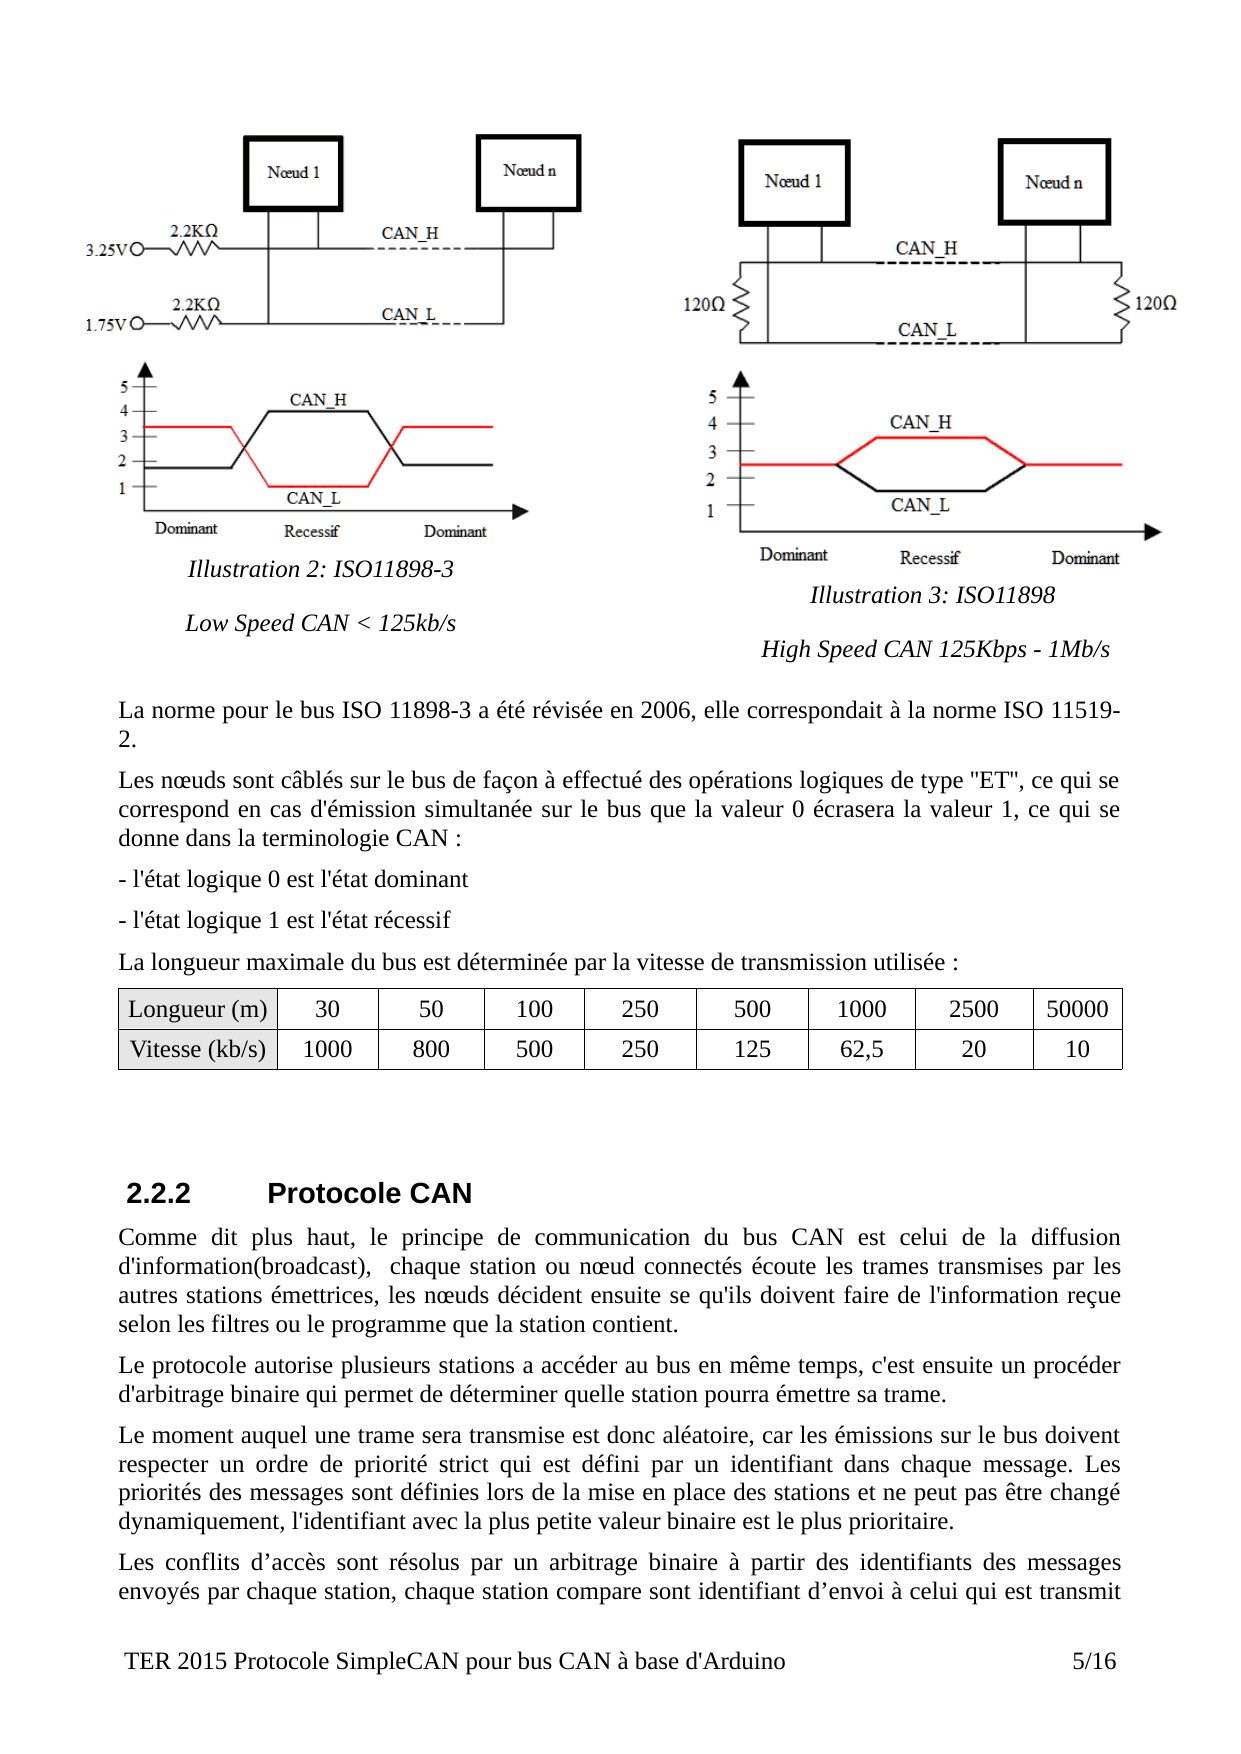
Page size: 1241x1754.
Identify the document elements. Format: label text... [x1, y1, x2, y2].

table_header 250 [585, 989, 696, 1028]
text Illustration 3: ISO11898 [648, 581, 1226, 609]
text Le protocole autorise plusieurs stations a accéder au bus en même temps, c'est ensuite un procéder d'arbitrage binaire qui permet de déterminer quelle station pourra émettre sa trame. [118, 1350, 1122, 1407]
text - l'état logique 1 est l'état récessif [118, 906, 1122, 934]
table_header 50000 [1034, 989, 1122, 1028]
table_header 2500 [916, 989, 1033, 1028]
table_cell 10 [1034, 1030, 1122, 1069]
table_header 50 [379, 989, 484, 1028]
picture [55, 132, 589, 554]
table_cell 1000 [278, 1030, 378, 1069]
text - l'état logique 0 est l'état dominant [118, 864, 1122, 893]
table_header 500 [697, 989, 808, 1028]
table_header 30 [278, 989, 378, 1028]
text Les nœuds sont câblés sur le bus de façon à effectué des opérations logiques de type ''ET'', ce qui se correspond en cas d'émission simultanée sur le bus que la valeur 0 écrasera la valeur 1, ce qui se donne dans la terminologie CAN : [118, 766, 1122, 852]
table_cell 500 [485, 1030, 584, 1069]
table_cell 125 [697, 1030, 808, 1069]
text Low Speed CAN < 125kb/s [56, 608, 588, 636]
table_cell 62,5 [809, 1030, 915, 1069]
text Le moment auquel une trame sera transmise est donc aléatoire, car les émissions sur le bus doivent respecter un ordre de priorité strict qui est défini par un identifiant dans chaque message. Les priorités des messages sont définies lors de la mise en place des stations et ne peut pas être changé dynamiquement, l'identifiant avec la plus petite valeur binaire est le plus prioritaire. [118, 1420, 1122, 1535]
table_header 100 [485, 989, 584, 1028]
table_header 1000 [809, 989, 915, 1028]
table_cell Vitesse (kb/s) [119, 1030, 277, 1069]
table_cell 20 [916, 1030, 1033, 1069]
text La norme pour le bus ISO 11898-3 a été révisée en 2006, elle correspondait à la norme ISO 11519-2. [118, 696, 1122, 753]
text Illustration 2: ISO11898-3 [56, 554, 588, 583]
text High Speed CAN 125Kbps - 1Mb/s [648, 634, 1226, 663]
table_cell 250 [585, 1030, 696, 1069]
table_header Longueur (m) [119, 989, 277, 1028]
picture [647, 137, 1226, 581]
text Les conflits d’accès sont résolus par un arbitrage binaire à partir des identifiants des messages envoyés par chaque station, chaque station compare sont identifiant d’envoi à celui qui est transmit [118, 1547, 1122, 1605]
text Comme dit plus haut, le principe de communication du bus CAN est celui de la diffusion d'information(broadcast), chaque station ou nœud connectés écoute les trames transmises par les autres stations émettrices, les nœuds décident ensuite se qu'ils doivent faire de l'information reçue selon les filtres ou le programme que la station contient. [118, 1222, 1122, 1337]
table_cell 800 [379, 1030, 484, 1069]
text La longueur maximale du bus est déterminée par la vitesse de transmission utilisée : [118, 947, 1122, 976]
subtitle Protocole CAN [118, 1176, 1122, 1210]
